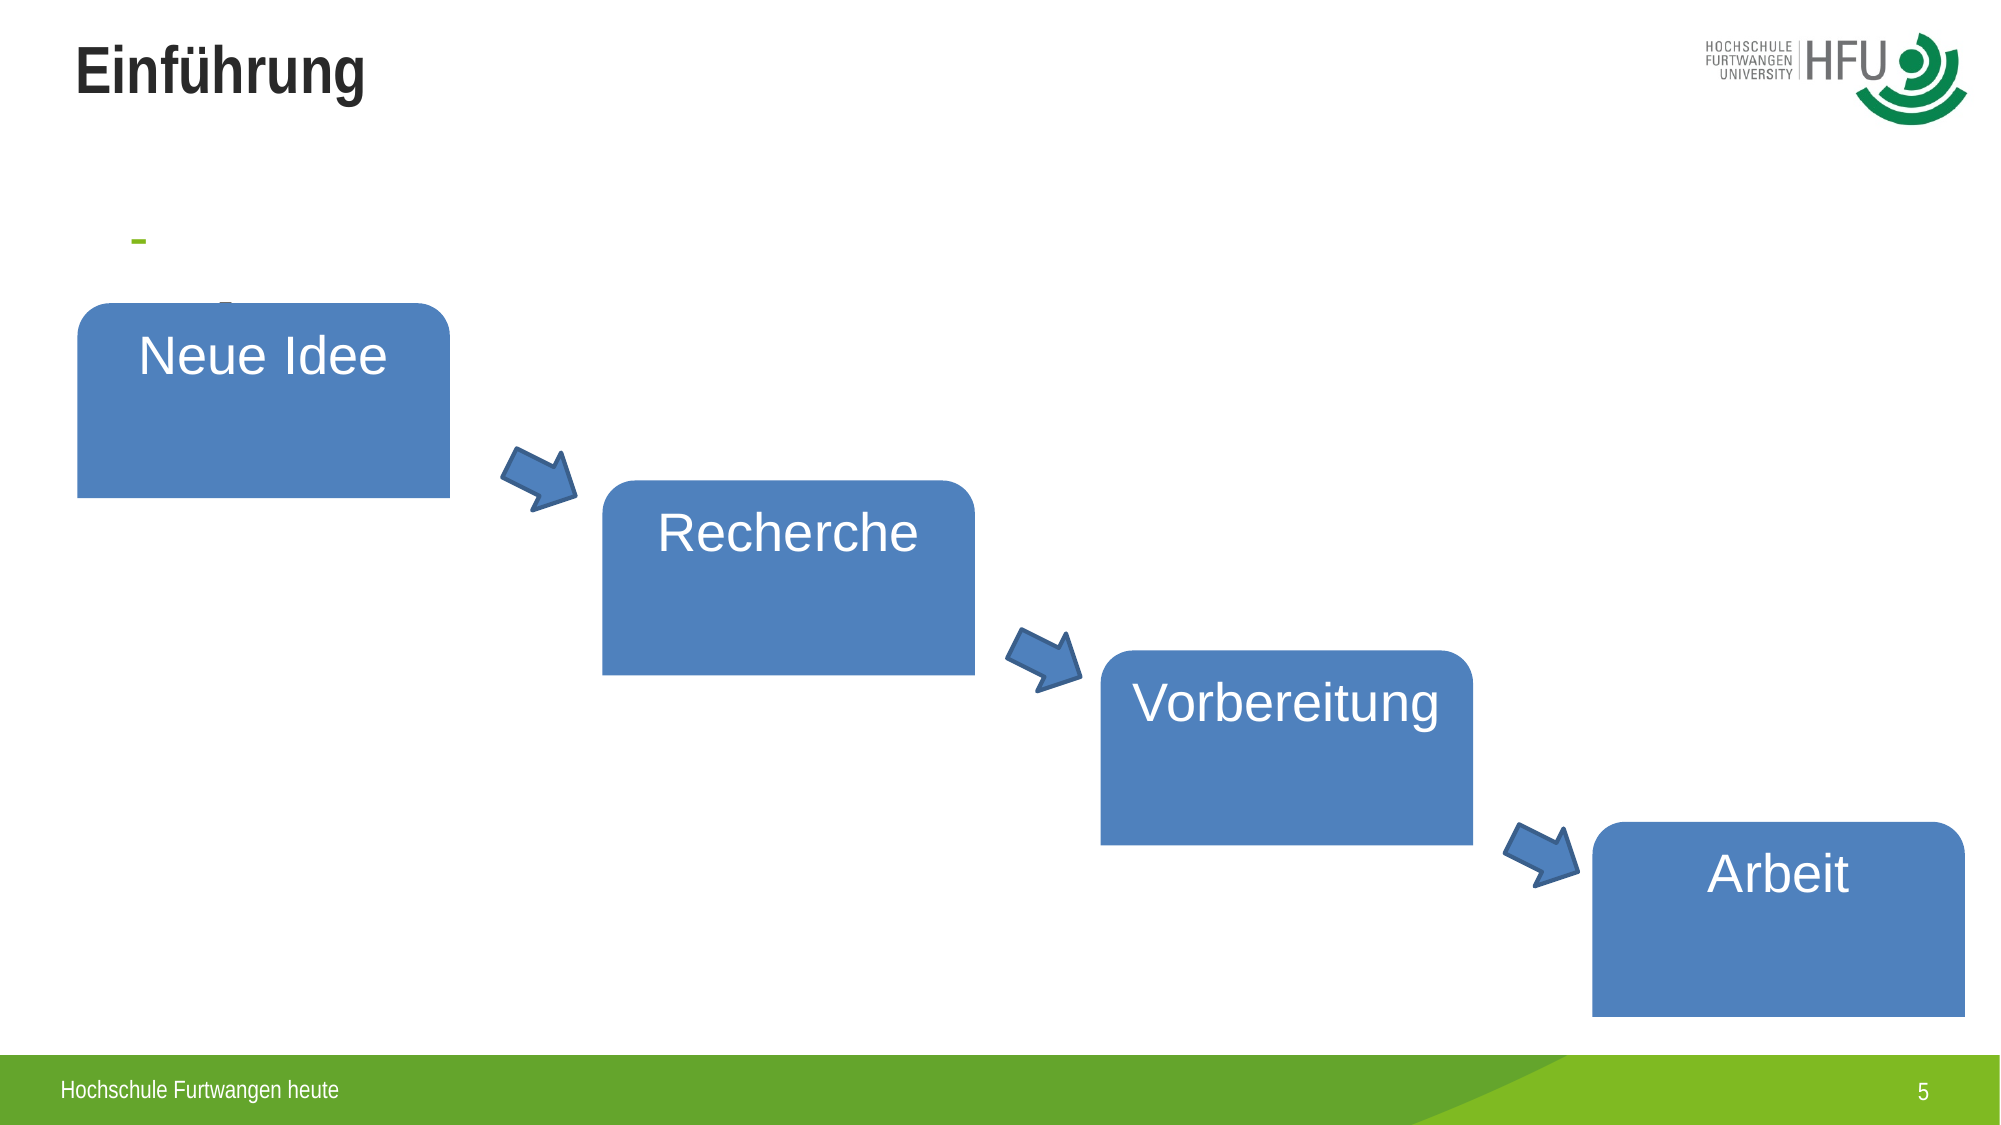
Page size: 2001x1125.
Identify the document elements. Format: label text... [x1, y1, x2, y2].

text_box [1672, 1057, 1945, 1124]
text_box Einführung [60, 28, 1591, 102]
text_box Einführung [343, 63, 355, 87]
picture [0, 1055, 2000, 1125]
text_box Neue Idee [77, 303, 450, 499]
picture [1689, 19, 1981, 137]
text_box Arbeit [1592, 821, 1965, 1017]
text_box [502, 448, 576, 511]
text_box Vorbereitung [1100, 650, 1474, 846]
text_box Hochschule Furtwangen heute [60, 1058, 985, 1119]
text_box [1504, 824, 1579, 887]
text_box Recherche [602, 480, 975, 676]
text_box [1007, 629, 1081, 692]
